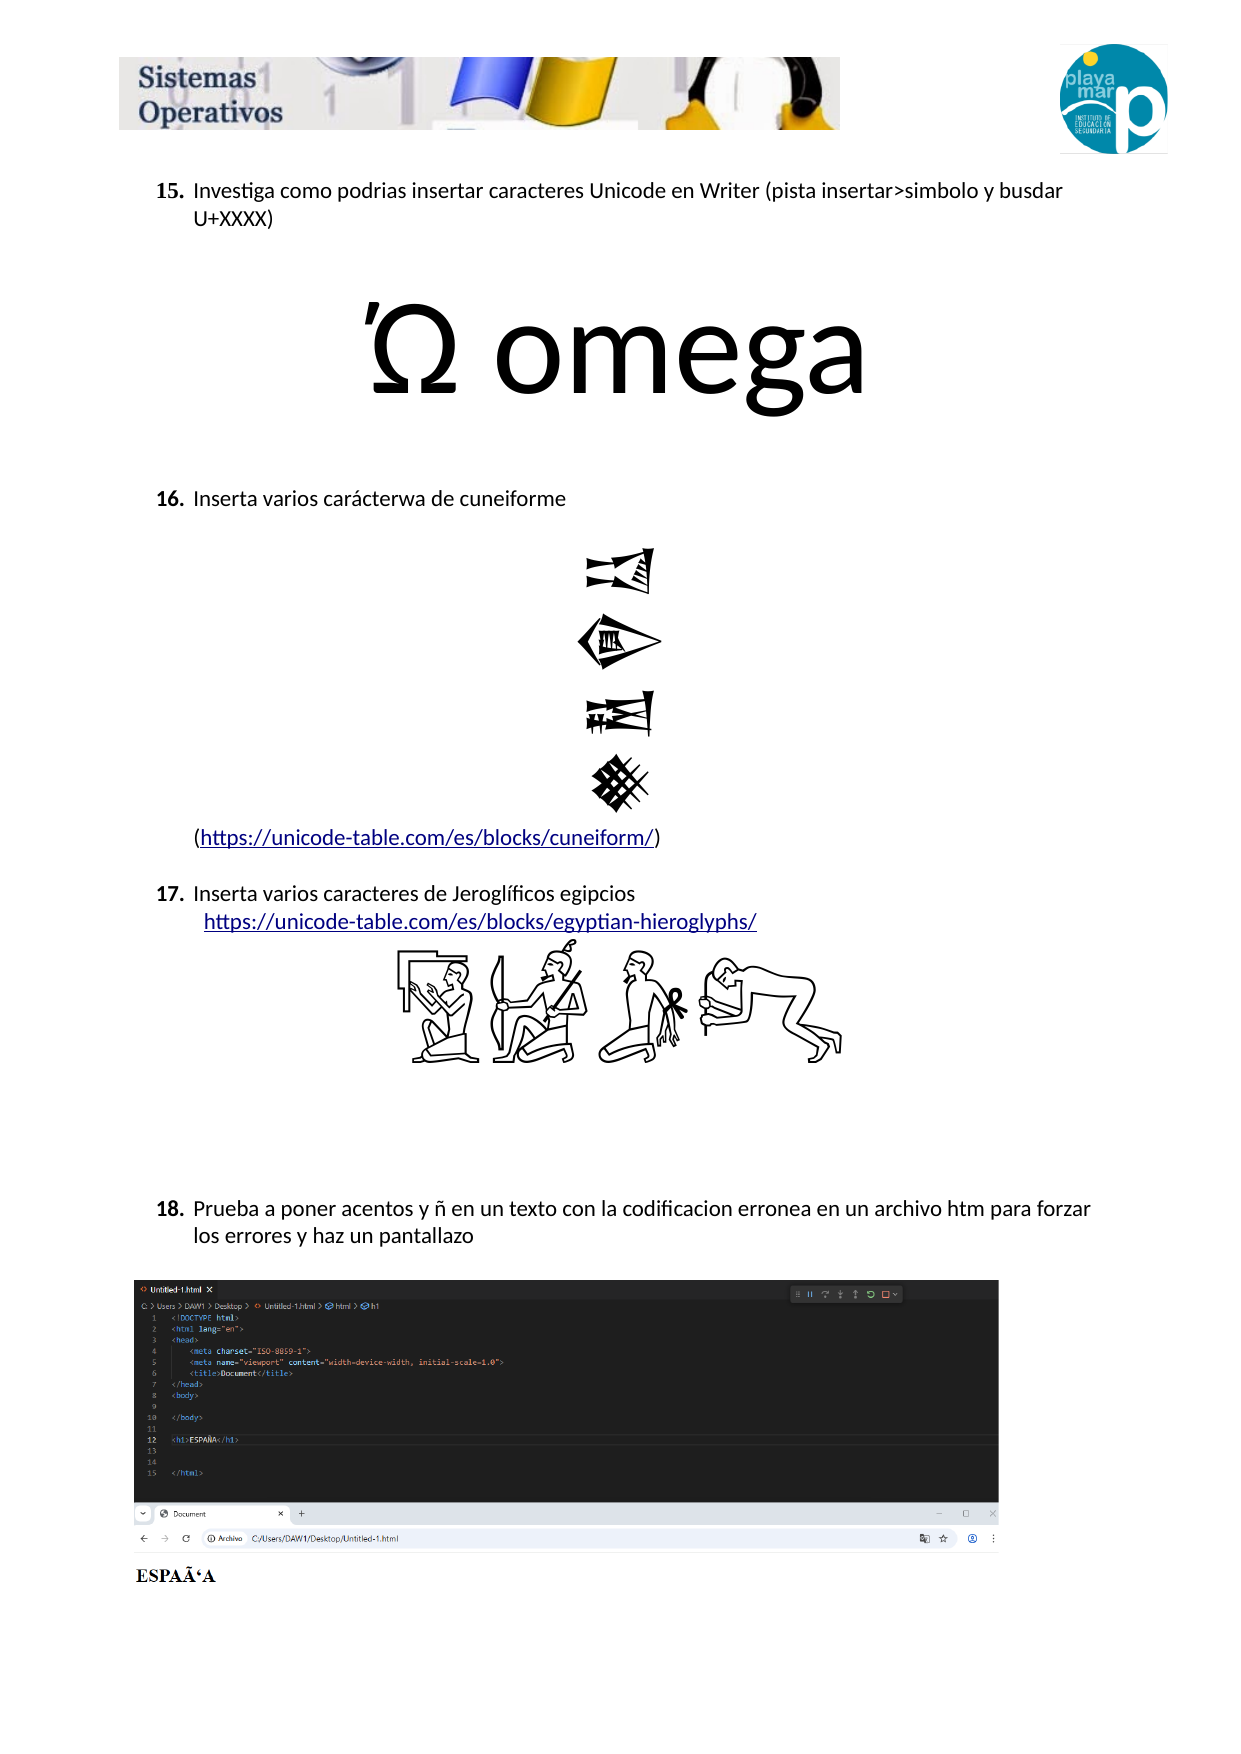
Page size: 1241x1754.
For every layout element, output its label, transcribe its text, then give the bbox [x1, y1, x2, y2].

text 𒀽 [118, 752, 1122, 823]
text 𒀛 [118, 611, 1122, 682]
picture [1124, 44, 1168, 85]
text 𓀅𓀎𓀏𓀐 [118, 963, 1122, 1109]
picture [1079, 88, 1093, 97]
list Inserta varios carácterwa de cuneiforme [156, 484, 1122, 512]
list Prueba a poner acentos y ñ en un texto con la codificacion erronea en un archivo htm para forzar los errores y haz un pantallazo [156, 1194, 1122, 1250]
picture [1095, 75, 1103, 90]
list Investiga como podrias insertar caracteres Unicode en Writer (pista insertar>simbolo y busdar U+XXXX) [156, 176, 1122, 232]
list https://unicode-table.com/es/blocks/egyptian-hieroglyphs/ [156, 907, 1122, 935]
picture [1070, 75, 1075, 84]
picture [1108, 88, 1113, 97]
text 𒀜 [118, 682, 1122, 752]
picture [134, 1280, 999, 1652]
picture [1100, 88, 1105, 97]
picture [1060, 44, 1104, 86]
text Ώ omega [118, 260, 1122, 428]
picture [1115, 87, 1168, 154]
text 𒀕 [118, 540, 1122, 611]
picture [119, 57, 840, 130]
list (https://unicode-table.com/es/blocks/cuneiform/) [156, 823, 1122, 851]
picture [1060, 101, 1113, 154]
list Inserta varios caracteres de Jeroglíficos egipcios [156, 879, 1122, 907]
